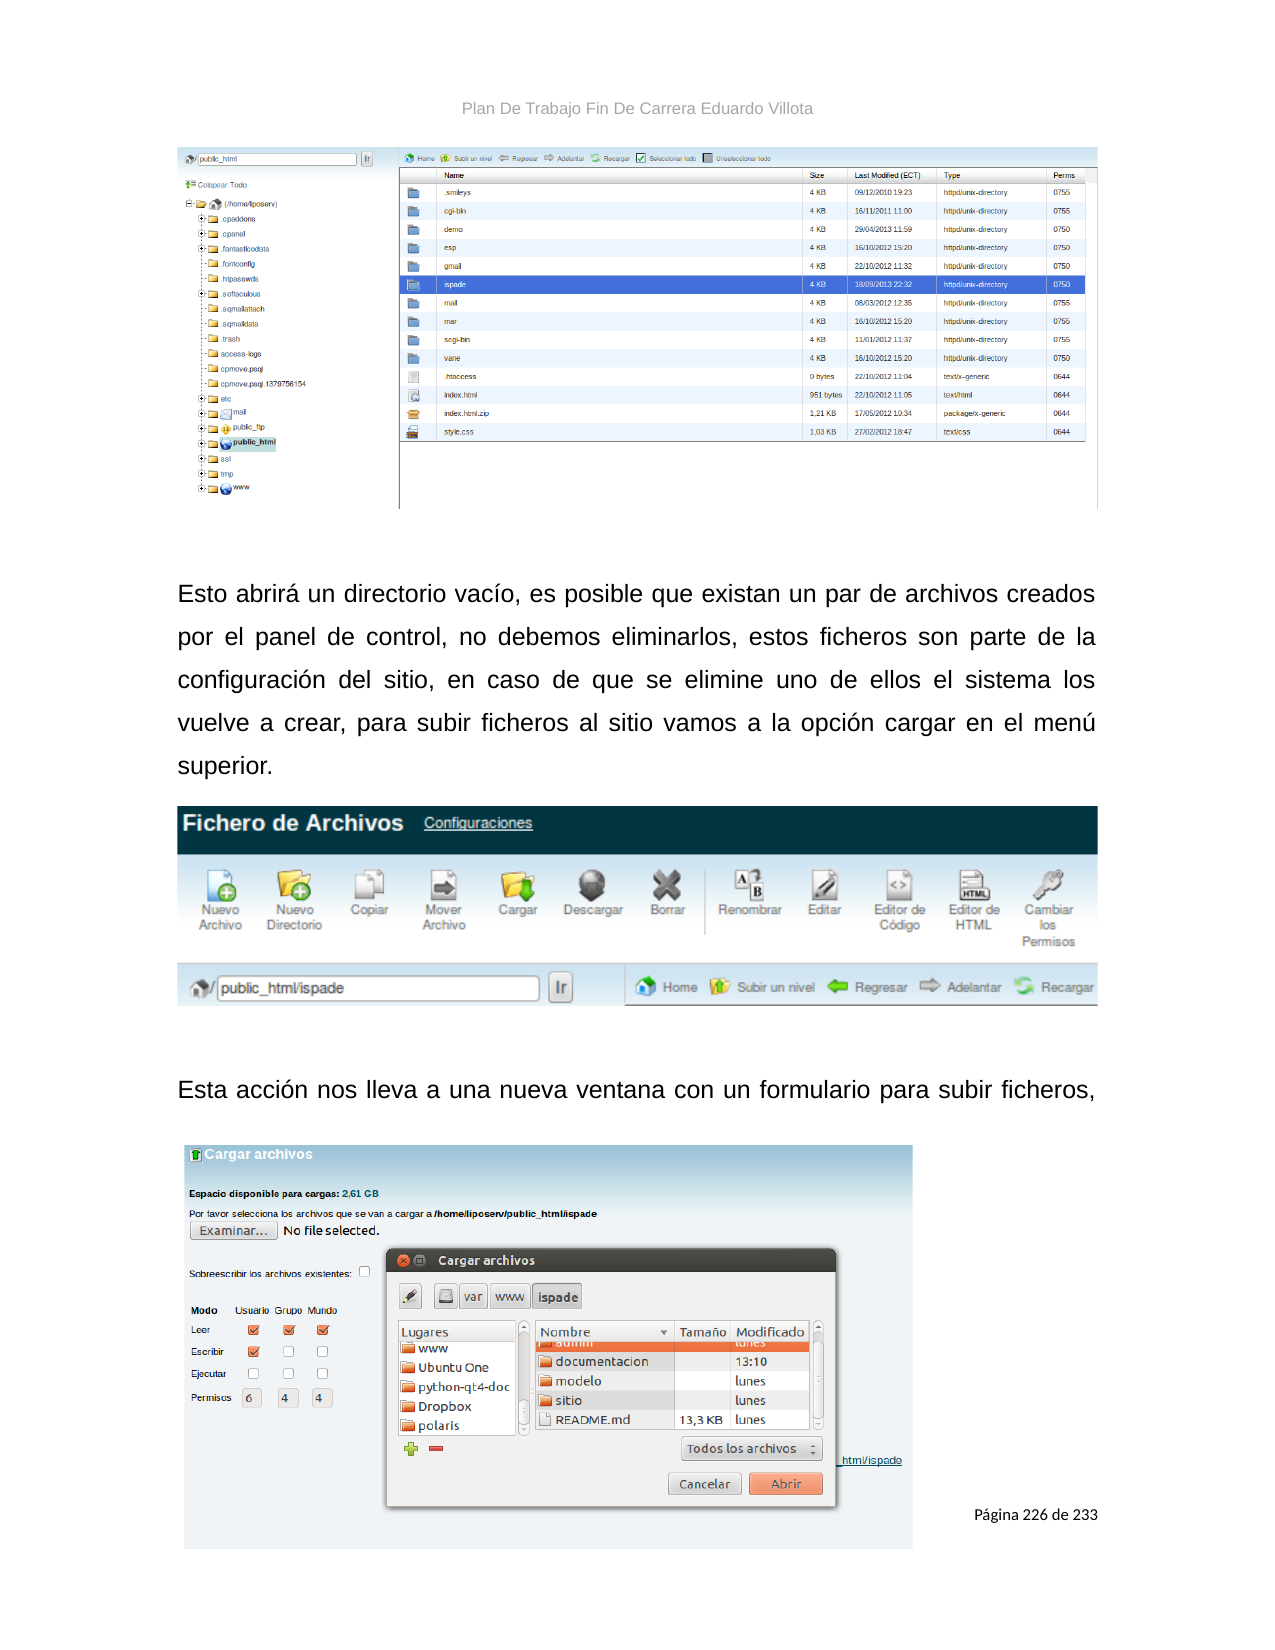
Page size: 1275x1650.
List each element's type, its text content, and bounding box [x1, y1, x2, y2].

picture [183, 814, 251, 830]
picture [332, 814, 403, 830]
picture [306, 814, 331, 830]
picture [252, 819, 265, 830]
picture [425, 817, 533, 830]
text Esta acción nos lleva a una nueva ventana con un formulario para subir ficheros, [177, 1076, 1098, 1104]
picture [184, 1145, 913, 1549]
picture [273, 814, 299, 830]
picture [177, 147, 1098, 509]
picture [177, 855, 1098, 1006]
text Esto abrirá un directorio vacío, es posible que existan un par de archivos creados por el panel de control, no debemos eliminarlos, estos ficheros son parte de la configuración del sitio, en caso de que se elimine uno de ellos el sistema los vuelve a crear, para subir ficheros al sitio vamos a la opción cargar en el menú superior. [177, 579, 1098, 780]
